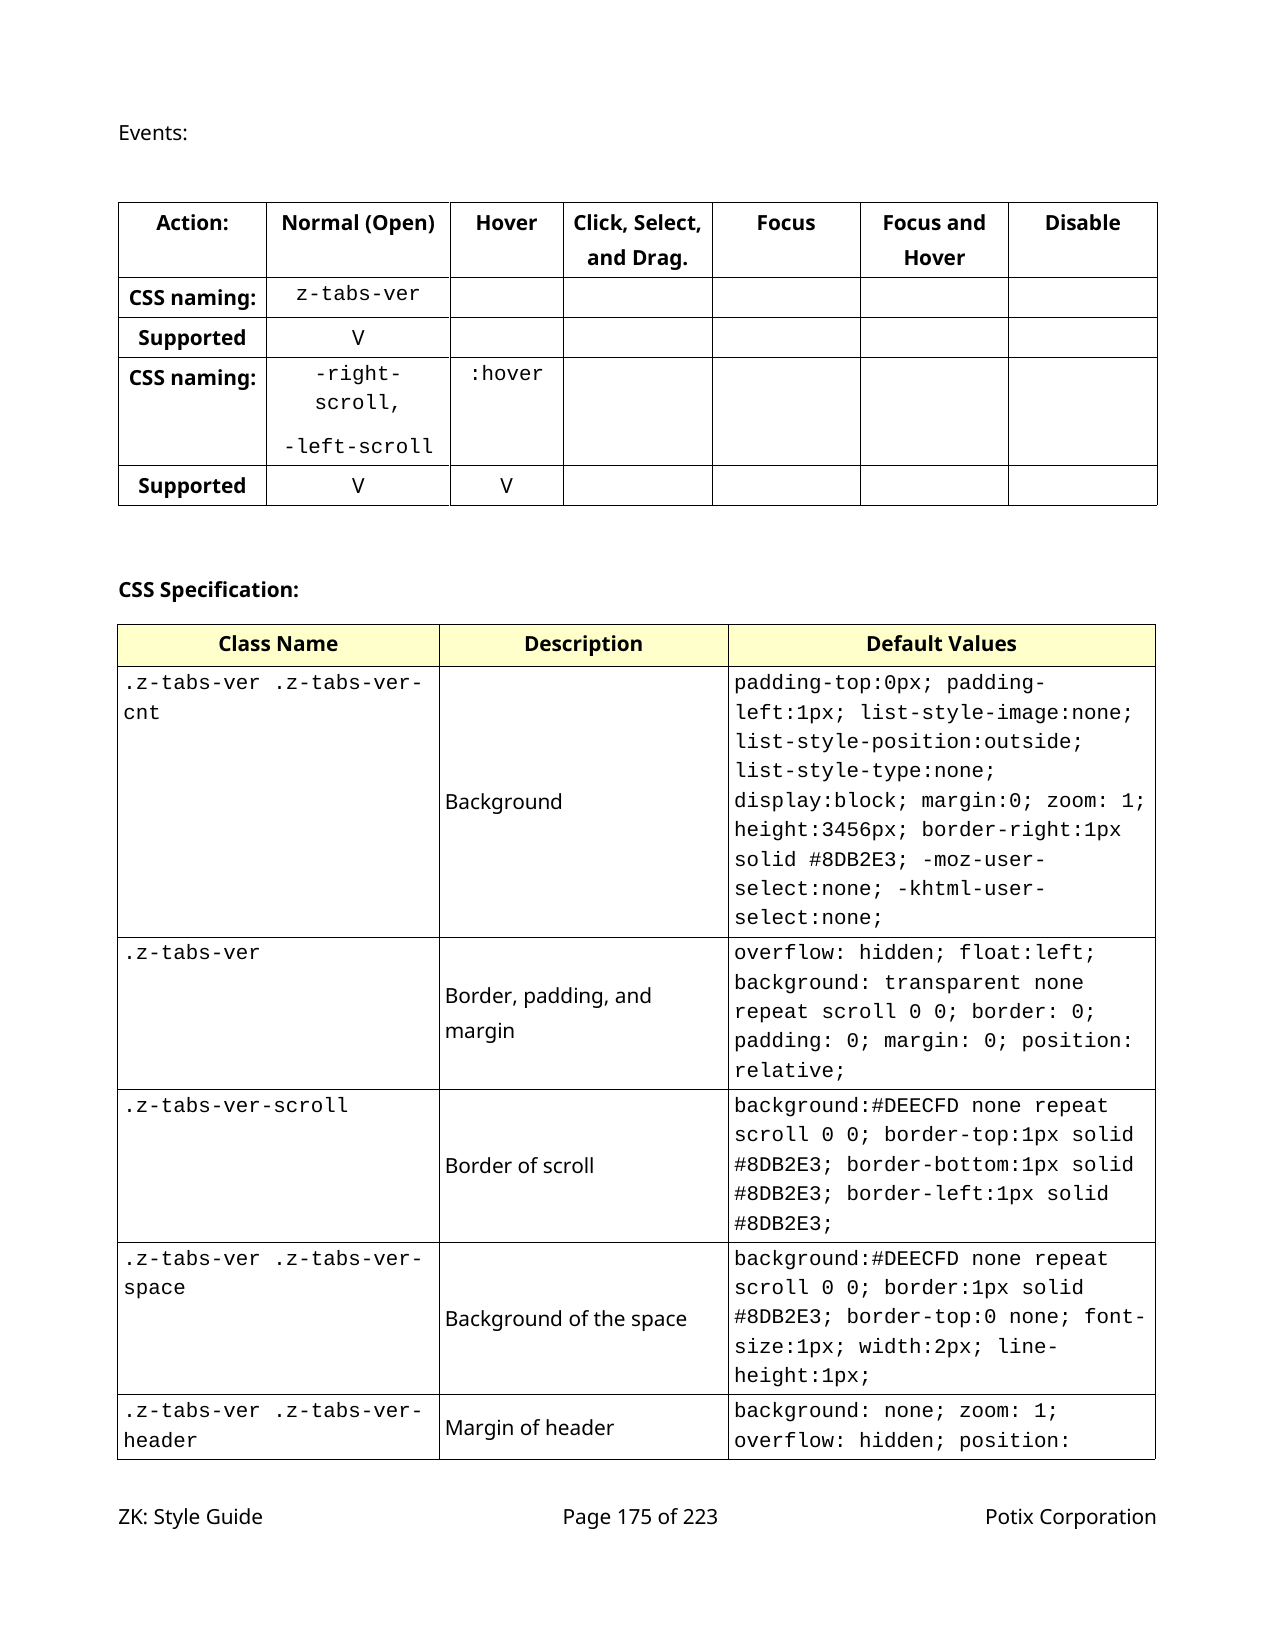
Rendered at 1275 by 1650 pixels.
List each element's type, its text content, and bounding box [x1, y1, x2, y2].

table_header Description [440, 625, 728, 666]
table_cell :hover [451, 358, 563, 465]
table_cell Background [440, 667, 728, 937]
table_cell [713, 278, 860, 317]
table_cell [861, 318, 1008, 357]
table_cell [713, 318, 860, 357]
table_header Default Values [729, 625, 1155, 666]
table_cell [451, 318, 563, 357]
table_cell [564, 318, 712, 357]
table_cell [713, 466, 860, 505]
table_cell [1009, 466, 1157, 505]
table_cell V [267, 466, 449, 505]
table_cell [564, 278, 712, 317]
table_header Focus [713, 203, 860, 277]
table_header Normal (Open) [267, 203, 449, 277]
table_cell [1009, 358, 1157, 465]
table_cell background:#DEECFD none repeat scroll 0 0; border:1px solid #8DB2E3; border-top:0 none; font-size:1px; width:2px; line-height:1px; [729, 1243, 1155, 1394]
table_cell CSS naming: [119, 358, 266, 465]
table_cell .z-tabs-ver-scroll [118, 1090, 439, 1242]
table_cell .z-tabs-ver .z-tabs-ver-header [118, 1395, 439, 1459]
table_cell .z-tabs-ver .z-tabs-ver-space [118, 1243, 439, 1394]
table_cell V [451, 466, 563, 505]
table_header Action: [119, 203, 266, 277]
table_cell [1009, 318, 1157, 357]
table_cell .z-tabs-ver [118, 938, 439, 1089]
table_cell [564, 358, 712, 465]
table_cell V [267, 318, 449, 357]
table_cell Supported [119, 318, 266, 357]
table_cell [713, 358, 860, 465]
text Events: [118, 118, 1157, 182]
table_header Focus and Hover [861, 203, 1008, 277]
table_header Hover [451, 203, 563, 277]
table_cell [861, 466, 1008, 505]
table_cell -right-scroll, -left-scroll [267, 358, 449, 465]
table_cell background:#DEECFD none repeat scroll 0 0; border-top:1px solid #8DB2E3; border-bottom:1px solid #8DB2E3; border-left:1px solid #8DB2E3; [729, 1090, 1155, 1242]
table_cell [564, 466, 712, 505]
text CSS Specification: [118, 575, 1157, 603]
table_cell Border, padding, and margin [440, 938, 728, 1089]
table_cell [451, 278, 563, 317]
table_cell Margin of header [440, 1395, 728, 1459]
table_cell Background of the space [440, 1243, 728, 1394]
table_cell [1009, 278, 1157, 317]
table_cell Border of scroll [440, 1090, 728, 1242]
table_cell z-tabs-ver [267, 278, 449, 317]
table_cell background: none; zoom: 1; overflow: hidden; position: [729, 1395, 1155, 1459]
table_cell Supported [119, 466, 266, 505]
table_cell padding-top:0px; padding-left:1px; list-style-image:none; list-style-position:outside; list-style-type:none; display:block; margin:0; zoom: 1; height:3456px; border-right:1px solid #8DB2E3; -moz-user-select:none; -khtml-user-select:none; [729, 667, 1155, 937]
table_cell [861, 358, 1008, 465]
table_header Click, Select, and Drag. [564, 203, 712, 277]
table_cell overflow: hidden; float:left; background: transparent none repeat scroll 0 0; border: 0; padding: 0; margin: 0; position: relative; [729, 938, 1155, 1089]
table_header Disable [1009, 203, 1157, 277]
table_cell [861, 278, 1008, 317]
table_cell CSS naming: [119, 278, 266, 317]
table_header Class Name [118, 625, 439, 666]
table_cell .z-tabs-ver .z-tabs-ver-cnt [118, 667, 439, 937]
